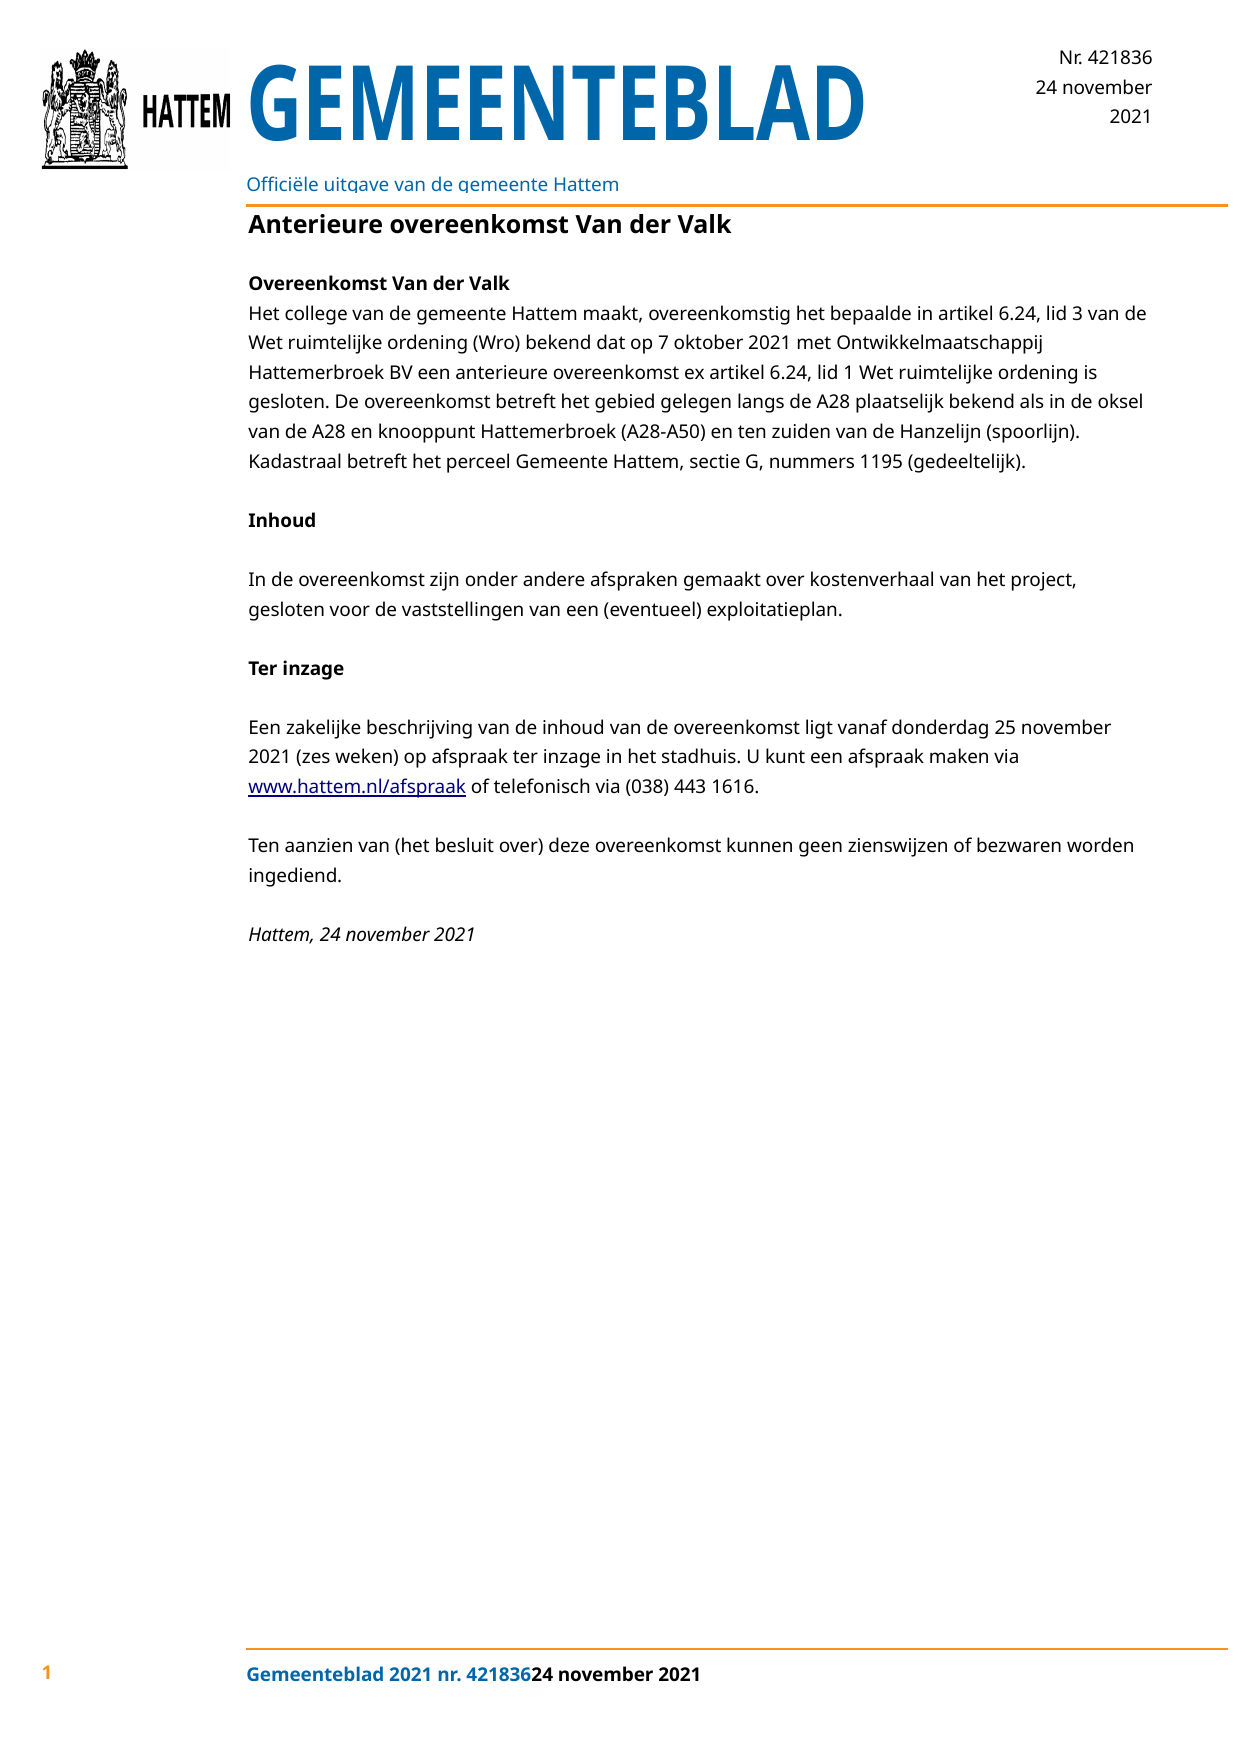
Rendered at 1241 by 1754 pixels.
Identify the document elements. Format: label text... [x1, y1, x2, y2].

text Ten aanzien van (het besluit over) deze overeenkomst kunnen geen zienswijzen of bezwaren worden ingediend. [248, 832, 1152, 888]
text Ter inzage [248, 655, 1152, 681]
text Het college van de gemeente Hattem maakt, overeenkomstig het bepaalde in artikel 6.24, lid 3 van de Wet ruimtelijke ordening (Wro) bekend dat op 7 oktober 2021 met Ontwikkelmaatschappij Hattemerbroek BV een anterieure overeenkomst ex artikel 6.24, lid 1 Wet ruimtelijke ordening is gesloten. De overeenkomst betreft het gebied gelegen langs de A28 plaatselijk bekend als in de oksel van de A28 en knooppunt Hattemerbroek (A28-A50) en ten zuiden van de Hanzelijn (spoorlijn). Kadastraal betreft het perceel Gemeente Hattem, sectie G, nummers 1195 (gedeeltelijk). [248, 300, 1152, 473]
picture [41, 47, 231, 172]
text Overeenkomst Van der Valk [248, 270, 1152, 296]
text Inhoud [248, 507, 1152, 533]
text Anterieure overeenkomst Van der Valk [248, 207, 1152, 241]
text Een zakelijke beschrijving van de inhoud van de overeenkomst ligt vanaf donderdag 25 november 2021 (zes weken) op afspraak ter inzage in het stadhuis. U kunt een afspraak maken via www.hattem.nl/afspraak of telefonisch via (038) 443 1616. [248, 714, 1152, 799]
text Hattem, 24 november 2021 [248, 921, 1152, 947]
text In de overeenkomst zijn onder andere afspraken gemaakt over kostenverhaal van het project, gesloten voor de vaststellingen van een (eventueel) exploitatieplan. [248, 566, 1152, 621]
